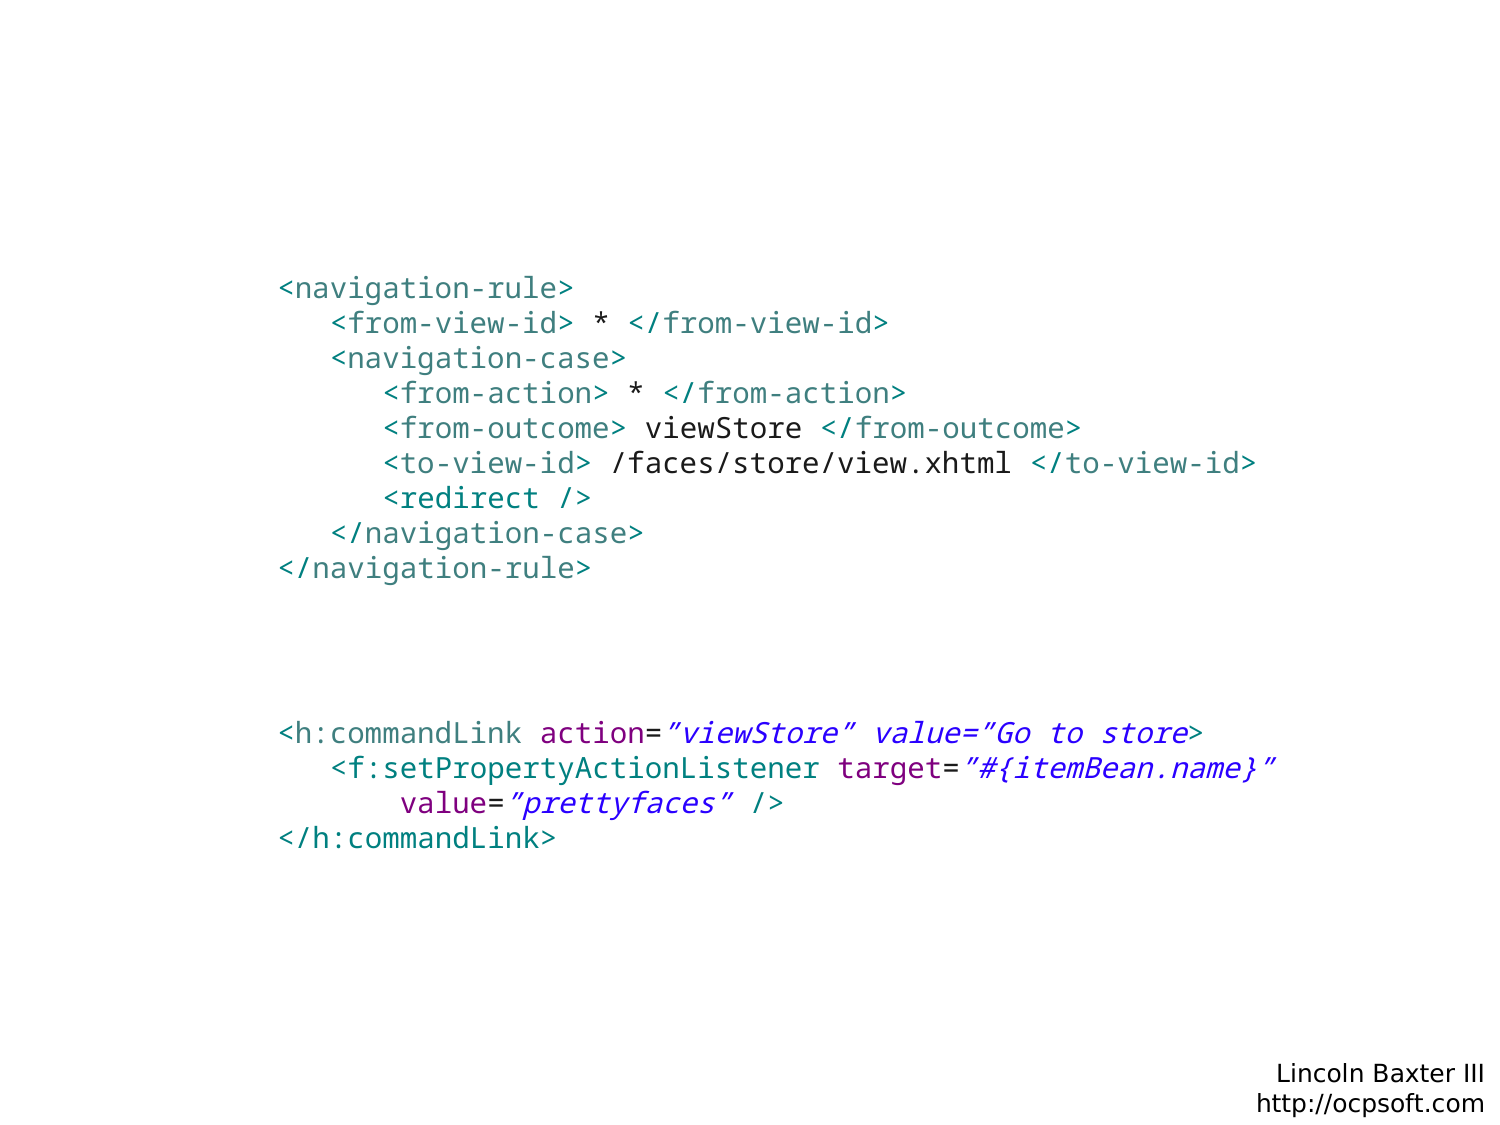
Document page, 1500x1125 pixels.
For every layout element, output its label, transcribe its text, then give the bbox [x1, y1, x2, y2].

text_box <h:commandLink action=”viewStore” value=”Go to store> <f:setPropertyActionListener target=”#{itemBean.name}” value=”prettyfaces” /> </h:commandLink> [262, 707, 1313, 862]
text_box <navigation-rule> <from-view-id> * </from-view-id> <navigation-case> <from-action> * </from-action> <from-outcome> viewStore </from-outcome> <to-view-id> /faces/store/view.xhtml </to-view-id> <redirect /> </navigation-case> </navigation-rule> [262, 262, 1313, 592]
